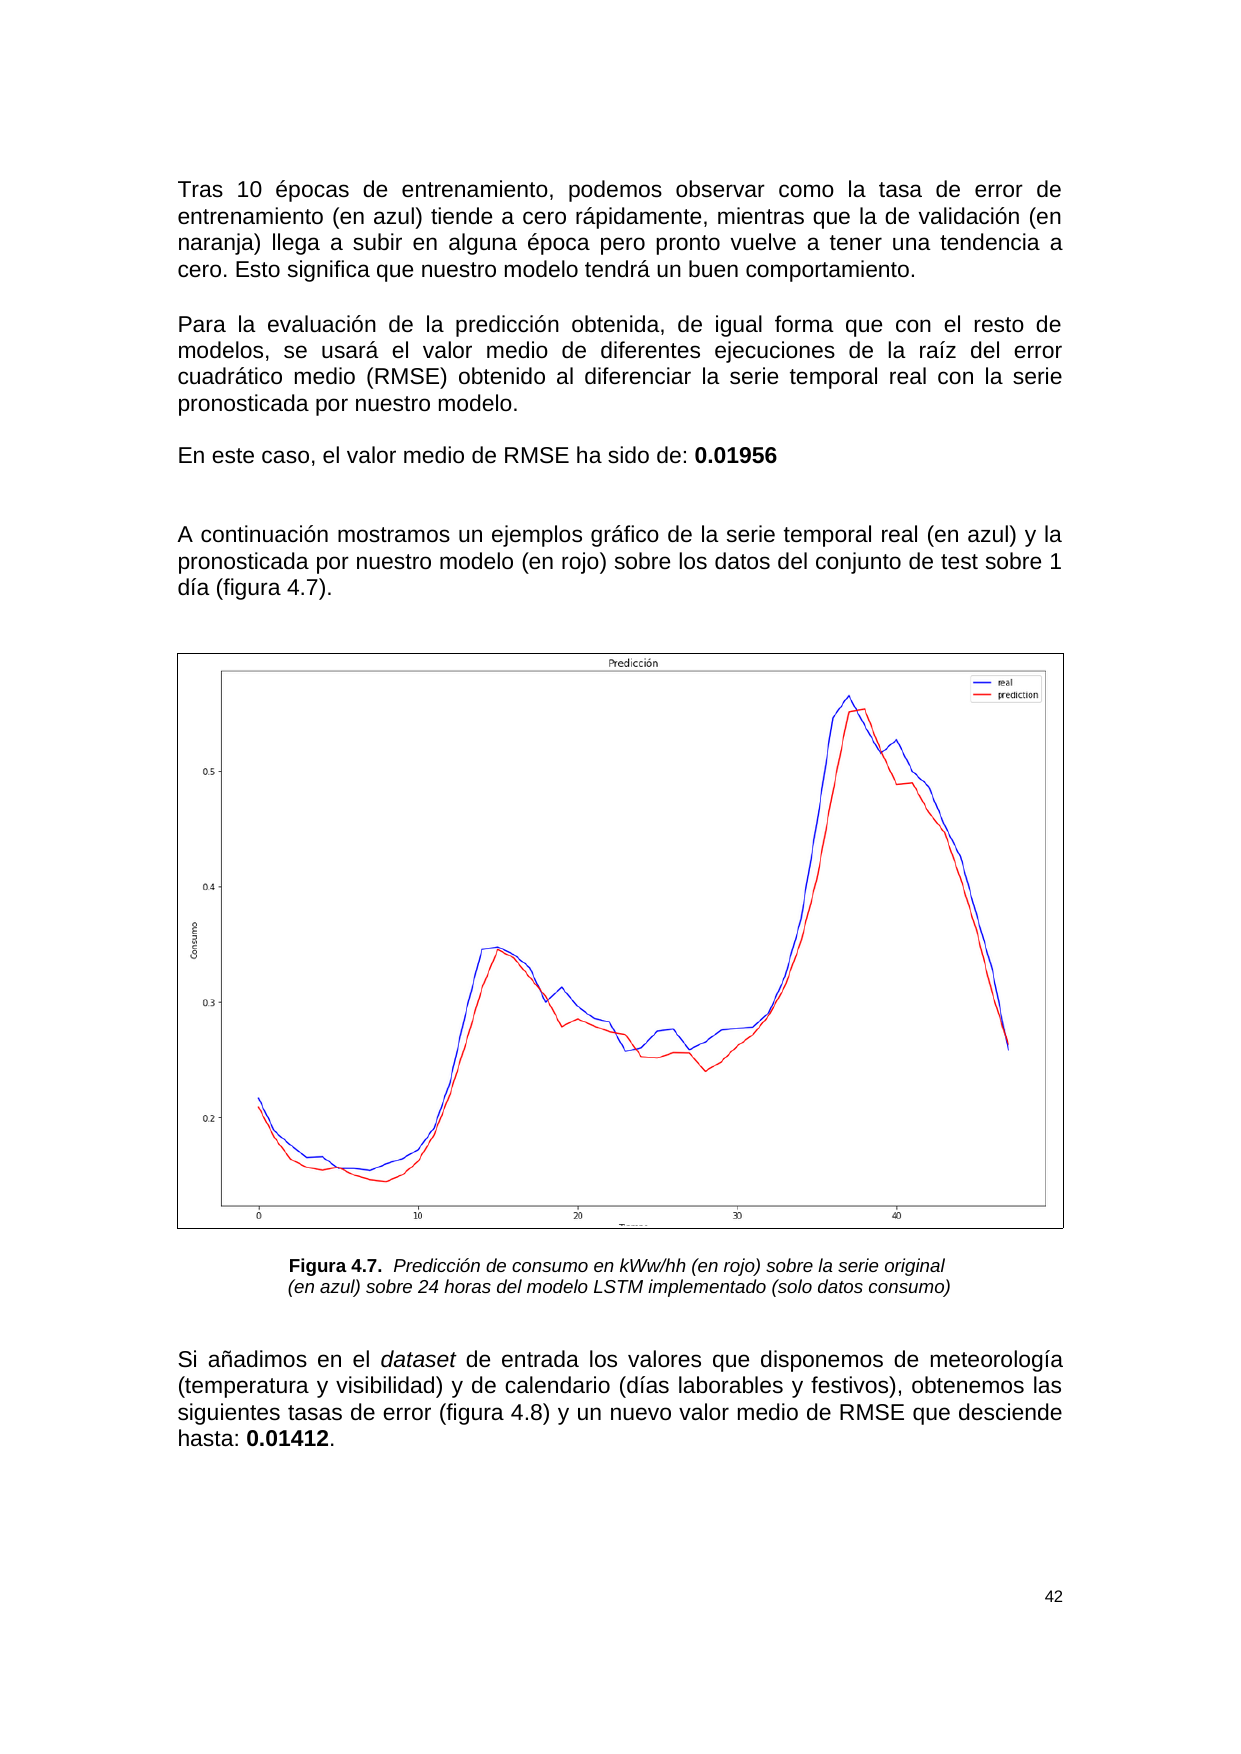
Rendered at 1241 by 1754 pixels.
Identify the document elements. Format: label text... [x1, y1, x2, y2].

text Figura 4.7. Predicción de consumo en kWw/hh (en rojo) sobre la serie original (en azul) sobre 24 horas del modelo LSTM implementado (solo datos consumo) [177, 1255, 1063, 1298]
picture [180, 656, 1060, 1226]
text Si añadimos en el dataset de entrada los valores que disponemos de meteorología (temperatura y visibilidad) y de calendario (días laborables y festivos), obtenemos las siguientes tasas de error (figura 4.8) y un nuevo valor medio de RMSE que desciende hasta: 0.01412. [177, 1346, 1063, 1451]
text A continuación mostramos un ejemplos gráfico de la serie temporal real (en azul) y la pronosticada por nuestro modelo (en rojo) sobre los datos del conjunto de test sobre 1 día (figura 4.7). [177, 521, 1063, 627]
text Para la evaluación de la predicción obtenida, de igual forma que con el resto de modelos, se usará el valor medio de diferentes ejecuciones de la raíz del error cuadrático medio (RMSE) obtenido al diferenciar la serie temporal real con la serie pronosticada por nuestro modelo. [177, 311, 1063, 416]
text En este caso, el valor medio de RMSE ha sido de: 0.01956 [177, 442, 1063, 469]
text Tras 10 épocas de entrenamiento, podemos observar como la tasa de error de entrenamiento (en azul) tiende a cero rápidamente, mientras que la de validación (en naranja) llega a subir en alguna época pero pronto vuelve a tener una tendencia a cero. Esto significa que nuestro modelo tendrá un buen comportamiento. [177, 176, 1063, 282]
